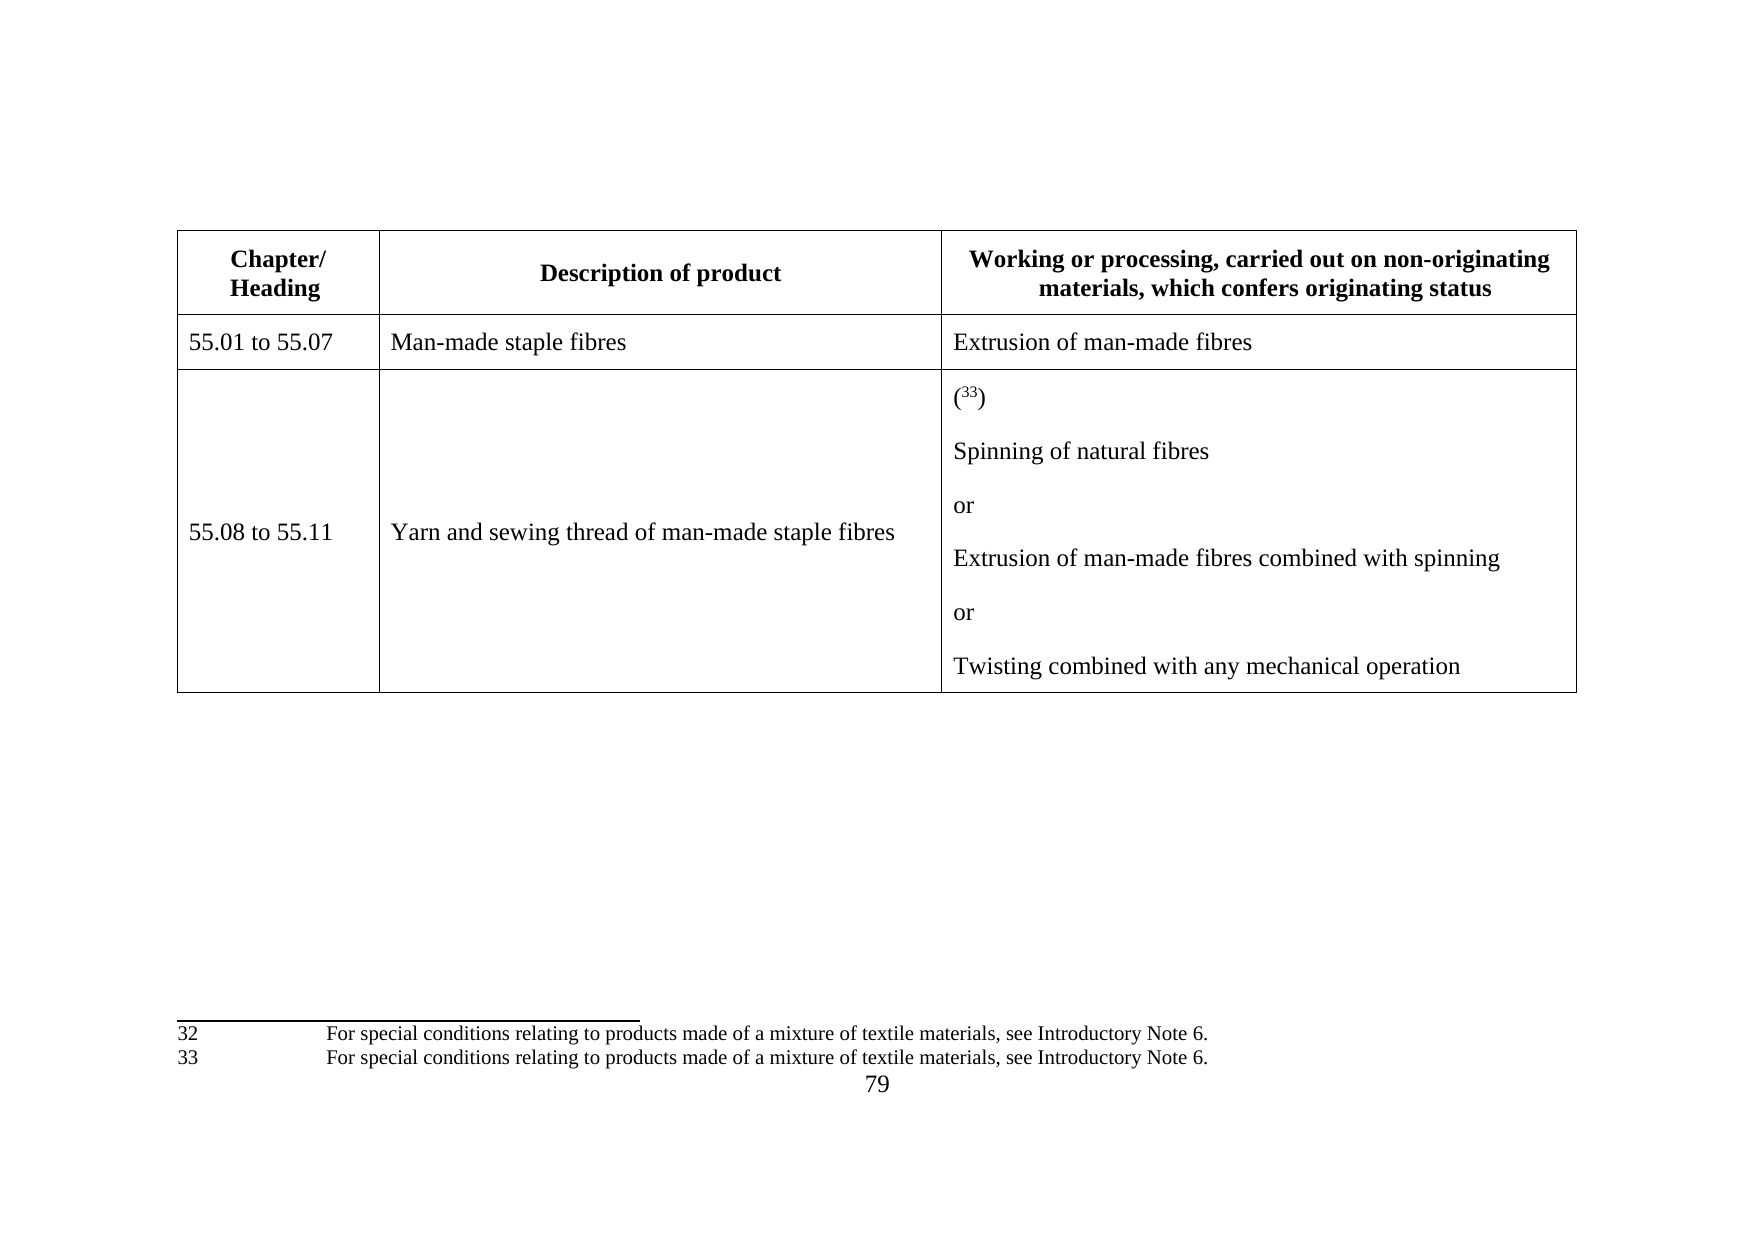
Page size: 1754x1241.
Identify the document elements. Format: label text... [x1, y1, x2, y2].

table_cell 55.01 to 55.07 [178, 315, 379, 369]
table_header Working or processing, carried out on non-originating materials, which confers originating status [942, 231, 1576, 314]
table_cell Yarn and sewing thread of man-made staple fibres [380, 370, 941, 692]
table_cell Extrusion of man-made fibres [942, 315, 1576, 369]
table_cell Man-made staple fibres [380, 315, 941, 369]
table_header Chapter/ Heading [178, 231, 379, 314]
table_header Description of product [380, 231, 941, 314]
table_cell () Spinning of natural fibres or Extrusion of man-made fibres combined with spinning or Twisting combined with any mechanical operation [942, 370, 1576, 692]
table_cell 55.08 to 55.11 [178, 370, 379, 692]
